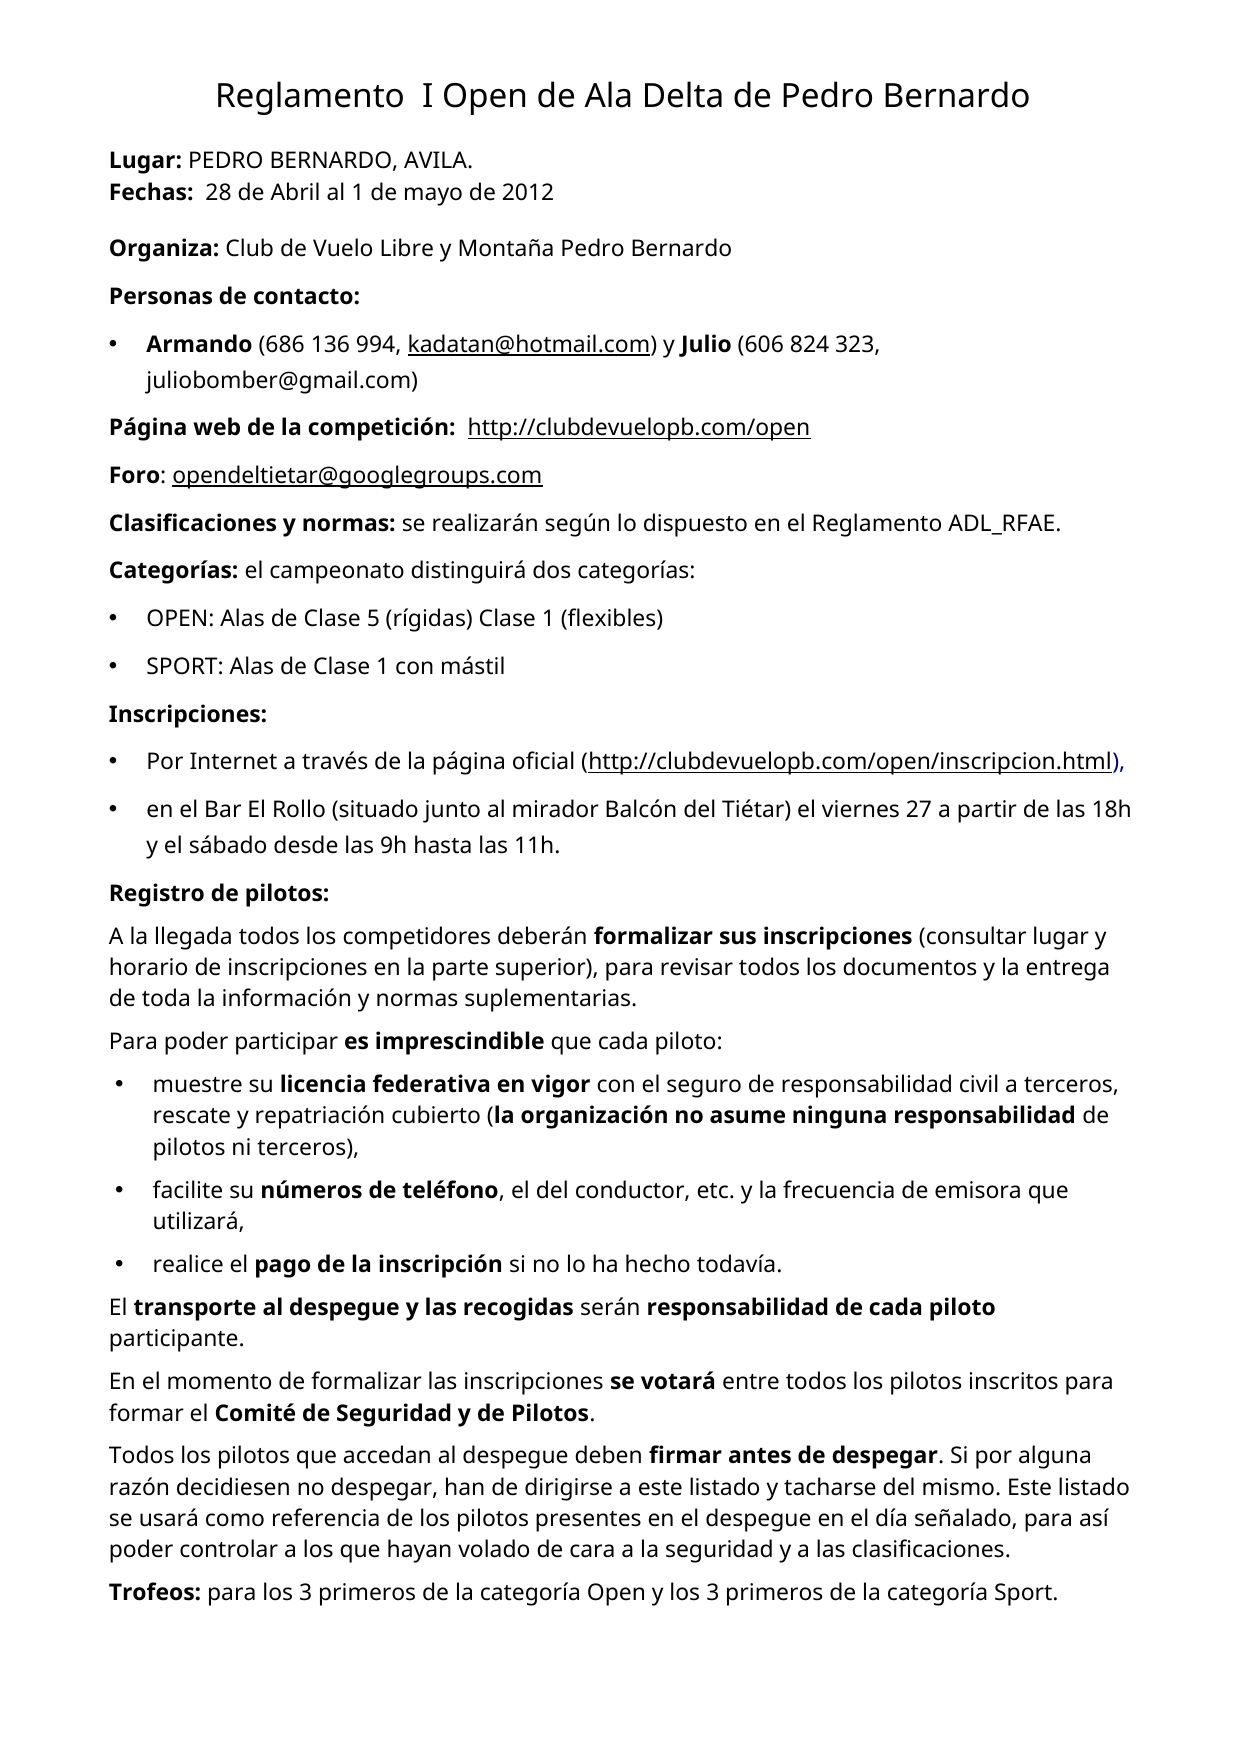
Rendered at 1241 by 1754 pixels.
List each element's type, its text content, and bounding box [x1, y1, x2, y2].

list Armando (686 136 994, kadatan@hotmail.com) y Julio (606 824 323, juliobomber@gmail.com) [109, 328, 1137, 395]
text Categorías: el campeonato distinguirá dos categorías: [109, 554, 1137, 586]
list realice el pago de la inscripción si no lo ha hecho todavía. [115, 1248, 1137, 1279]
list en el Bar El Rollo (situado junto al mirador Balcón del Tiétar) el viernes 27 a partir de las 18h y el sábado desde las 9h hasta las 11h. [109, 793, 1137, 860]
text Foro: opendeltietar@googlegroups.com [109, 459, 1137, 490]
text Personas de contacto: [109, 280, 1137, 311]
text El transporte al despegue y las recogidas serán responsabilidad de cada piloto participante. [109, 1291, 1137, 1353]
text En el momento de formalizar las inscripciones se votará entre todos los pilotos inscritos para formar el Comité de Seguridad y de Pilotos. [109, 1365, 1137, 1428]
list Por Internet a través de la página oficial (http://clubdevuelopb.com/open/inscripcion.html), [109, 745, 1137, 776]
list SPORT: Alas de Clase 1 con mástil [109, 650, 1137, 681]
text A la llegada todos los competidores deberán formalizar sus inscripciones (consultar lugar y horario de inscripciones en la parte superior), para revisar todos los documentos y la entrega de toda la información y normas suplementarias. [109, 919, 1137, 1013]
list facilite su números de teléfono, el del conductor, etc. y la frecuencia de emisora que utilizará, [115, 1174, 1137, 1236]
text Lugar: PEDRO BERNARDO, AVILA. [109, 144, 1137, 176]
text Reglamento I Open de Ala Delta de Pedro Bernardo [109, 71, 1137, 117]
text Para poder participar es imprescindible que cada piloto: [109, 1025, 1137, 1056]
text Clasificaciones y normas: se realizarán según lo dispuesto en el Reglamento ADL_RFAE. [109, 507, 1137, 538]
list OPEN: Alas de Clase 5 (rígidas) Clase 1 (flexibles) [109, 602, 1137, 633]
text Página web de la competición: http://clubdevuelopb.com/open [109, 411, 1137, 442]
text Trofeos: para los 3 primeros de la categoría Open y los 3 primeros de la categoría Sport. [109, 1576, 1137, 1607]
text Inscripciones: [109, 697, 1137, 729]
text Organiza: Club de Vuelo Libre y Montaña Pedro Bernardo [109, 232, 1137, 263]
text Todos los pilotos que accedan al despegue deben firmar antes de despegar. Si por alguna razón decidiesen no despegar, han de dirigirse a este listado y tacharse del mismo. Este listado se usará como referencia de los pilotos presentes en el despegue en el día señalado, para así poder controlar a los que hayan volado de cara a la seguridad y a las clasificaciones. [109, 1439, 1137, 1564]
text Registro de pilotos: [109, 877, 1137, 908]
text Fechas: 28 de Abril al 1 de mayo de 2012 [109, 176, 1137, 207]
list muestre su licencia federativa en vigor con el seguro de responsabilidad civil a terceros, rescate y repatriación cubierto (la organización no asume ninguna responsabilidad de pilotos ni terceros), [115, 1068, 1137, 1162]
